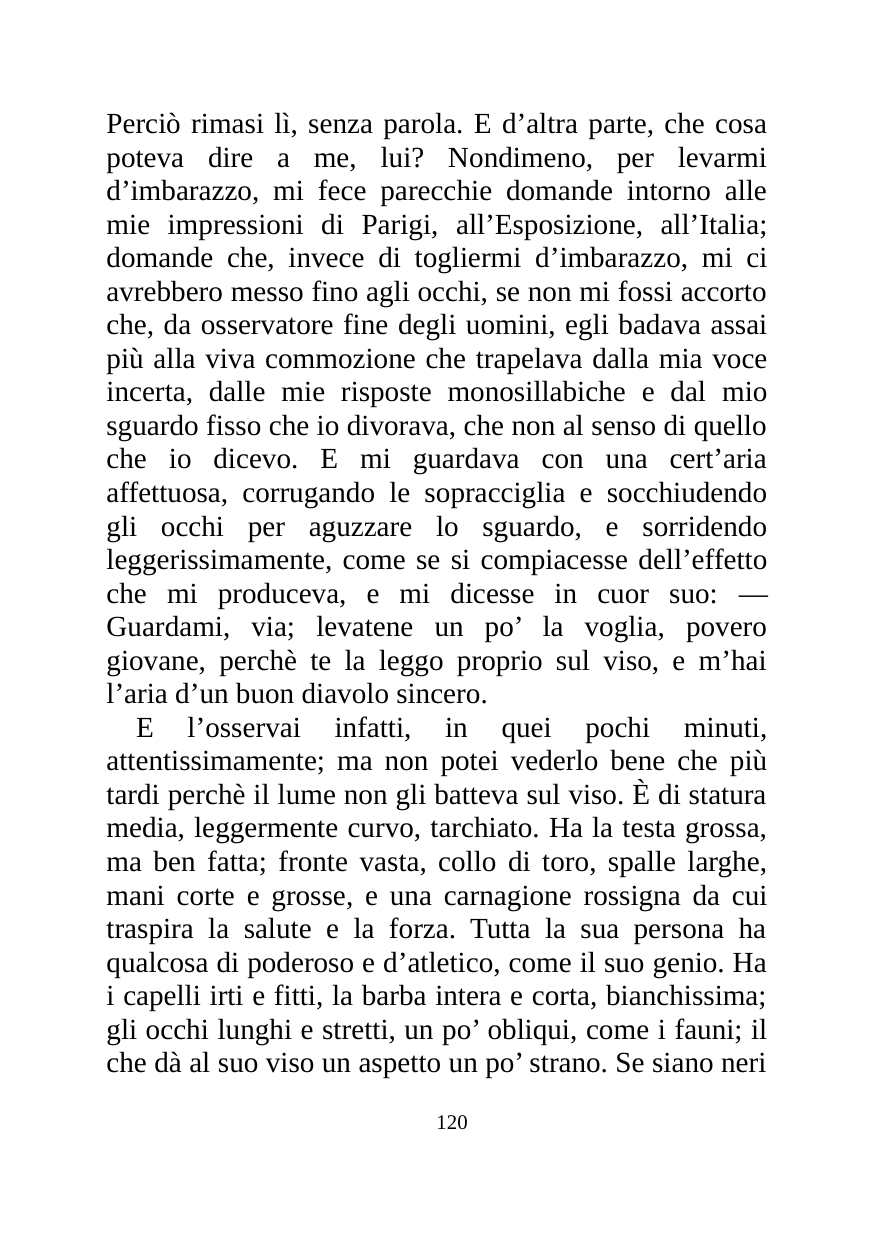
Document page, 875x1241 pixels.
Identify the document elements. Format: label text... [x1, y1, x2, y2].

text Perciò rimasi lì, senza parola. E d’altra parte, che cosa poteva dire a me, lui? Nondimeno, per levarmi d’imbarazzo, mi fece parecchie domande intorno alle mie impressioni di Parigi, all’Esposizione, all’Italia; domande che, invece di togliermi d’imbarazzo, mi ci avrebbero messo fino agli occhi, se non mi fossi accorto che, da osservatore fine degli uomini, egli badava assai più alla viva commozione che trapelava dalla mia voce incerta, dalle mie risposte monosillabiche e dal mio sguardo fisso che io divorava, che non al senso di quello che io dicevo. E mi guardava con una cert’aria affettuosa, corrugando le sopracciglia e socchiudendo gli occhi per aguzzare lo sguardo, e sorridendo leggerissimamente, come se si compiacesse dell’effetto che mi produceva, e mi dicesse in cuor suo: — Guardami, via; levatene un po’ la voglia, povero giovane, perchè te la leggo proprio sul viso, e m’hai l’aria d’un buon diavolo sincero. [106, 106, 768, 710]
text E l’osservai infatti, in quei pochi minuti, attentissimamente; ma non potei vederlo bene che più tardi perchè il lume non gli batteva sul viso. È di statura media, leggermente curvo, tarchiato. Ha la testa grossa, ma ben fatta; fronte vasta, collo di toro, spalle larghe, mani corte e grosse, e una carnagione rossigna da cui traspira la salute e la forza. Tutta la sua persona ha qualcosa di poderoso e d’atletico, come il suo genio. Ha i capelli irti e fitti, la barba intera e corta, bianchissima; gli occhi lunghi e stretti, un po’ obliqui, come i fauni; il che dà al suo viso un aspetto un po’ strano. Se siano neri [106, 710, 768, 1079]
